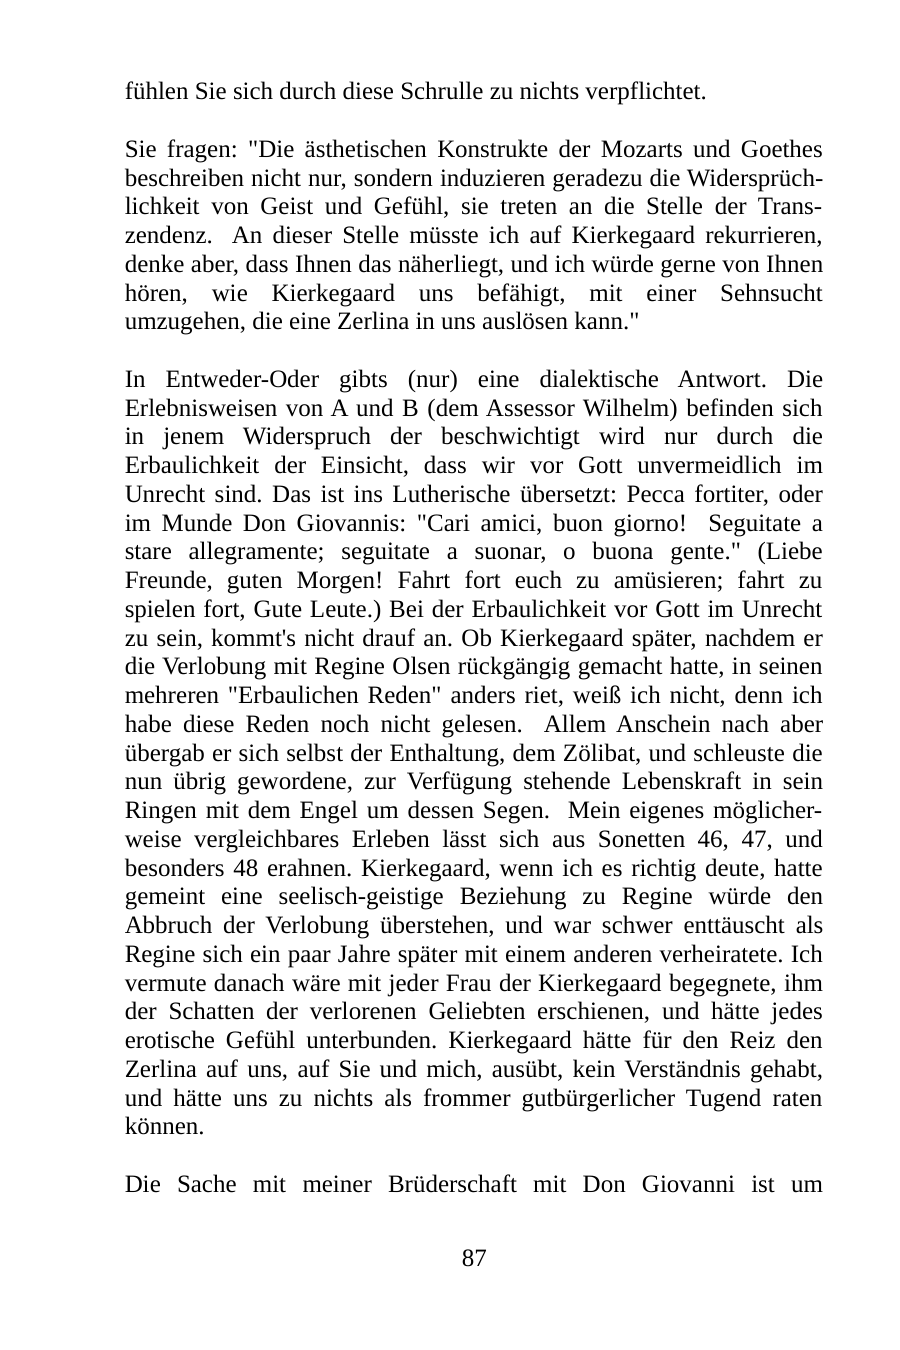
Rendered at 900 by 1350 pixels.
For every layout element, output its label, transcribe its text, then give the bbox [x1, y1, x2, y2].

text Sie fragen: "Die ästhetischen Konstrukte der Mozarts und Goethes beschreiben nicht nur, sondern induzieren geradezu die Widersprüch-lichkeit von Geist und Gefühl, sie treten an die Stelle der Trans-zendenz. An dieser Stelle müsste ich auf Kierkegaard rekurrieren, denke aber, dass Ihnen das näherliegt, und ich würde gerne von Ihnen hören, wie Kierkegaard uns befähigt, mit einer Sehnsucht umzugehen, die eine Zerlina in uns auslösen kann." [124, 134, 823, 335]
text fühlen Sie sich durch diese Schrulle zu nichts verpflichtet. [124, 76, 823, 105]
text Die Sache mit meiner Brüderschaft mit Don Giovanni ist um [124, 1169, 823, 1198]
text In Entweder-Oder gibts (nur) eine dialektische Antwort. Die Erlebnisweisen von A und B (dem Assessor Wilhelm) befinden sich in jenem Widerspruch der beschwichtigt wird nur durch die Erbaulichkeit der Einsicht, dass wir vor Gott unvermeidlich im Unrecht sind. Das ist ins Lutherische übersetzt: Pecca fortiter, oder im Munde Don Giovannis: "Cari amici, buon giorno! Seguitate a stare allegramente; seguitate a suonar, o buona gente." (Liebe Freunde, guten Morgen! Fahrt fort euch zu amüsieren; fahrt zu spielen fort, Gute Leute.) Bei der Erbaulichkeit vor Gott im Unrecht zu sein, kommt's nicht drauf an. Ob Kierkegaard später, nachdem er die Verlobung mit Regine Olsen rückgängig gemacht hatte, in seinen mehreren "Erbaulichen Reden" anders riet, weiß ich nicht, denn ich habe diese Reden noch nicht gelesen. Allem Anschein nach aber übergab er sich selbst der Enthaltung, dem Zölibat, und schleuste die nun übrig gewordene, zur Verfügung stehende Lebenskraft in sein Ringen mit dem Engel um dessen Segen. Mein eigenes möglicher-weise vergleichbares Erleben lässt sich aus Sonetten 46, 47, und besonders 48 erahnen. Kierkegaard, wenn ich es richtig deute, hatte gemeint eine seelisch-geistige Beziehung zu Regine würde den Abbruch der Verlobung überstehen, und war schwer enttäuscht als Regine sich ein paar Jahre später mit einem anderen verheiratete. Ich vermute danach wäre mit jeder Frau der Kierkegaard begegnete, ihm der Schatten der verlorenen Geliebten erschienen, und hätte jedes erotische Gefühl unterbunden. Kierkegaard hätte für den Reiz den Zerlina auf uns, auf Sie und mich, ausübt, kein Verständnis gehabt, und hätte uns zu nichts als frommer gutbürgerlicher Tugend raten können. [124, 364, 823, 1140]
